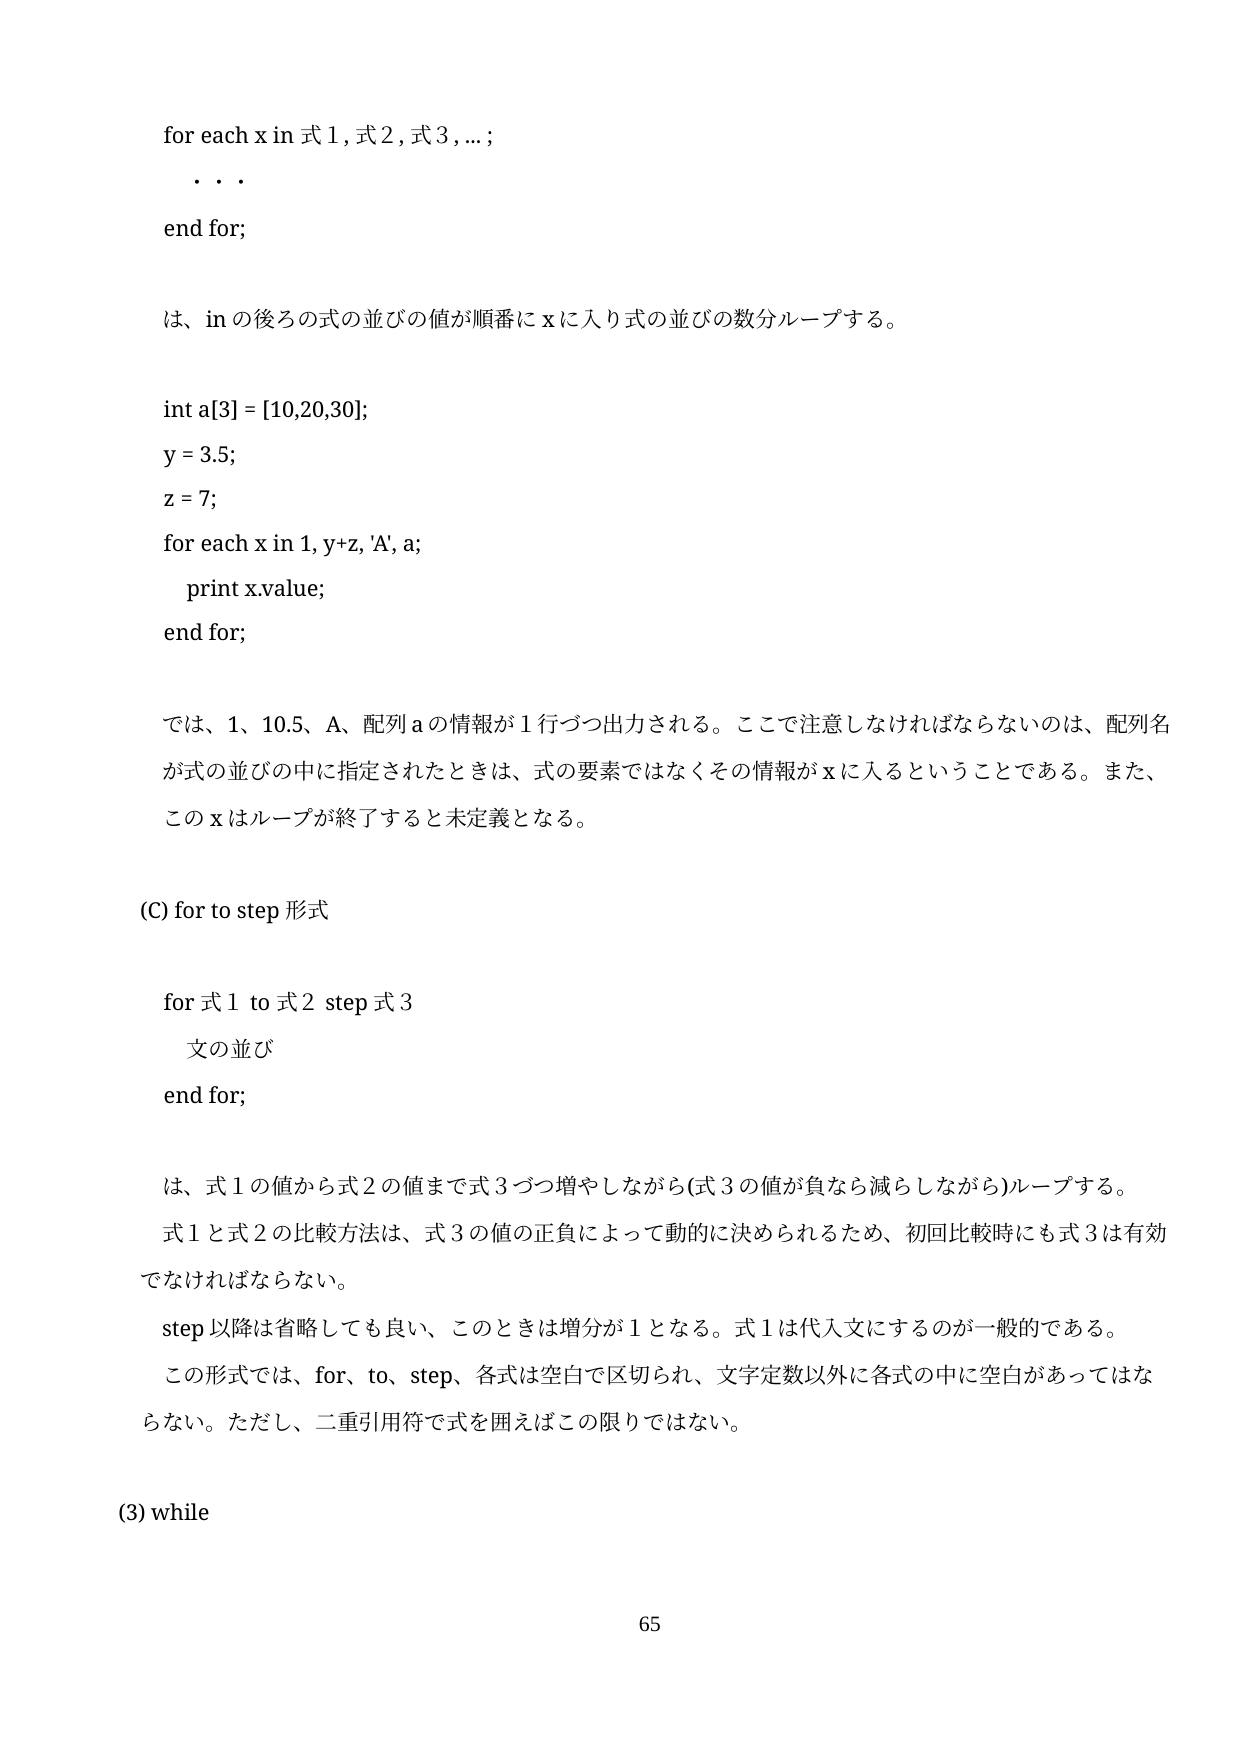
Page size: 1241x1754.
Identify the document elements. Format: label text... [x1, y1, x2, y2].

text for each x in 式１, 式２, 式３, ... ; [118, 118, 1181, 150]
text は、inの後ろの式の並びの値が順番にxに入り式の並びの数分ループする。 [118, 302, 1181, 333]
text end for; [118, 1080, 1181, 1109]
text 式１と式２の比較方法は、式３の値の正負によって動的に決められるため、初回比較時にも式３は有効 [118, 1216, 1181, 1248]
text は、式１の値から式２の値まで式３づつ増やしながら(式３の値が負なら減らしながら)ループする。 [118, 1169, 1181, 1201]
text では、1、10.5、A、配列aの情報が１行づつ出力される。ここで注意しなければならないのは、配列名 [118, 707, 1181, 738]
text 文の並び [118, 1033, 1181, 1064]
text このxはループが終了すると未定義となる。 [118, 801, 1181, 833]
text print x.value; [118, 573, 1181, 602]
text この形式では、for、to、step、各式は空白で区切られ、文字定数以外に各式の中に空白があってはな [118, 1358, 1181, 1390]
text int a[3] = [10,20,30]; [118, 394, 1181, 424]
text z = 7; [118, 483, 1181, 513]
text でなければならない。 [118, 1264, 1181, 1295]
text end for; [118, 213, 1181, 242]
text step以降は省略しても良い、このときは増分が１となる。式１は代入文にするのが一般的である。 [118, 1311, 1181, 1342]
text for each x in 1, y+z, 'A', a; [118, 528, 1181, 558]
text end for; [118, 617, 1181, 647]
text (C) for to step 形式 [118, 893, 1181, 925]
text らない。ただし、二重引用符で式を囲えばこの限りではない。 [118, 1405, 1181, 1437]
text が式の並びの中に指定されたときは、式の要素ではなくその情報がxに入るということである。また、 [118, 754, 1181, 786]
text for 式１ to 式２ step 式３ [118, 985, 1181, 1017]
text (3) while [118, 1497, 1181, 1527]
text ・・・ [118, 165, 1181, 197]
text y = 3.5; [118, 439, 1181, 468]
